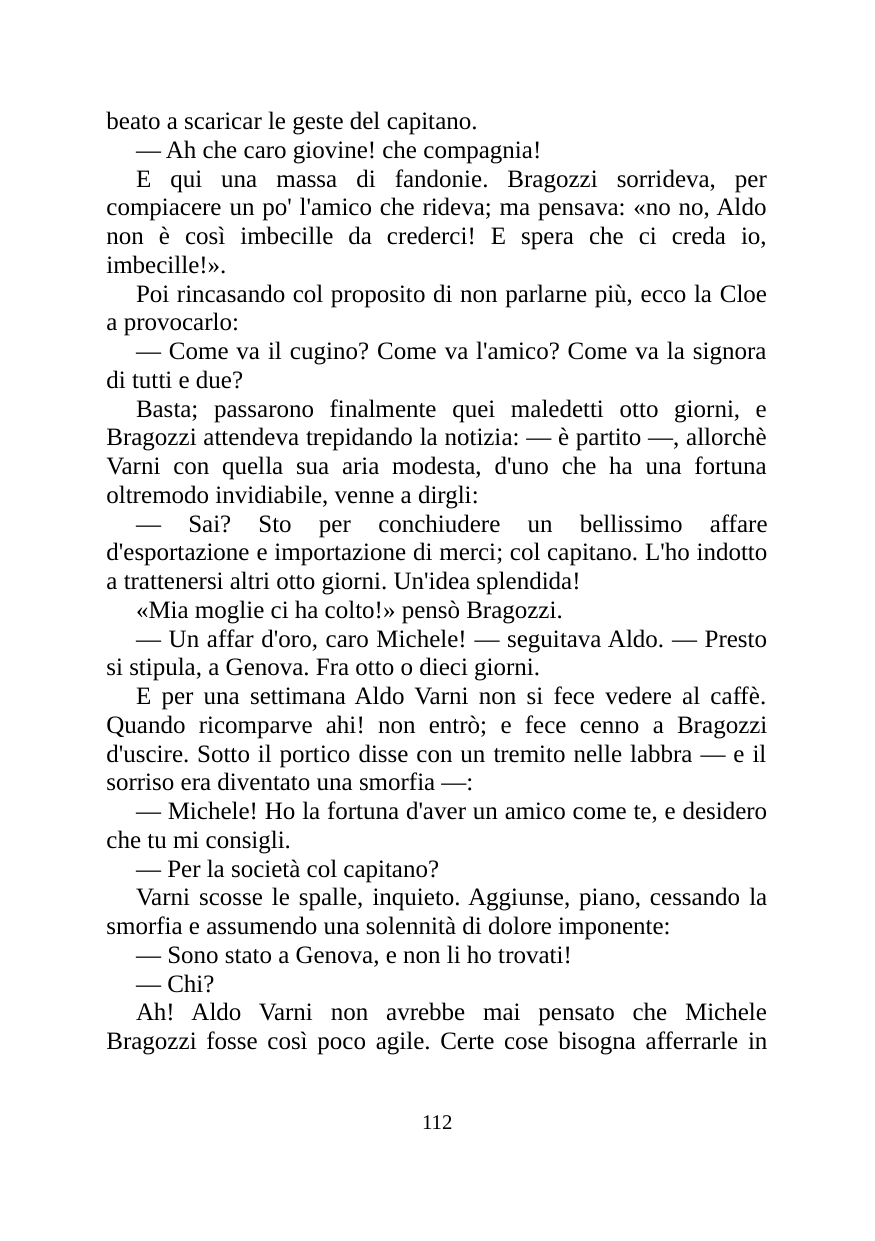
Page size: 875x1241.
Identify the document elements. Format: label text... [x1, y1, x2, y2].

text «Mia moglie ci ha colto!» pensò Bragozzi. [106, 595, 768, 624]
text — Chi? [106, 969, 768, 997]
text Basta; passarono finalmente quei maledetti otto giorni, e Bragozzi attendeva trepidando la notizia: — è partito —, allorchè Varni con quella sua aria modesta, d'uno che ha una fortuna oltremodo invidiabile, venne a dirgli: [106, 394, 768, 509]
text E qui una massa di fandonie. Bragozzi sorrideva, per compiacere un po' l'amico che rideva; ma pensava: «no no, Aldo non è così imbecille da crederci! E spera che ci creda io, imbecille!». [106, 164, 768, 279]
text beato a scaricar le geste del capitano. [106, 106, 768, 135]
text E per una settimana Aldo Varni non si fece vedere al caffè. Quando ricomparve ahi! non entrò; e fece cenno a Bragozzi d'uscire. Sotto il portico disse con un tremito nelle labbra — e il sorriso era diventato una smorfia —: [106, 681, 768, 796]
text — Sai? Sto per conchiudere un bellissimo affare d'esportazione e importazione di merci; col capitano. L'ho indotto a trattenersi altri otto giorni. Un'idea splendida! [106, 509, 768, 595]
text — Sono stato a Genova, e non li ho trovati! [106, 940, 768, 969]
text Varni scosse le spalle, inquieto. Aggiunse, piano, cessando la smorfia e assumendo una solennità di dolore imponente: [106, 882, 768, 940]
text — Ah che caro giovine! che compagnia! [106, 135, 768, 164]
text — Per la società col capitano? [106, 854, 768, 882]
text — Come va il cugino? Come va l'amico? Come va la signora di tutti e due? [106, 336, 768, 394]
text — Michele! Ho la fortuna d'aver un amico come te, e desidero che tu mi consigli. [106, 796, 768, 854]
text Poi rincasando col proposito di non parlarne più, ecco la Cloe a provocarlo: [106, 279, 768, 336]
text Ah! Aldo Varni non avrebbe mai pensato che Michele Bragozzi fosse così poco agile. Certe cose bisogna afferrarle in [106, 997, 768, 1055]
text — Un affar d'oro, caro Michele! — seguitava Aldo. — Presto si stipula, a Genova. Fra otto o dieci giorni. [106, 624, 768, 681]
